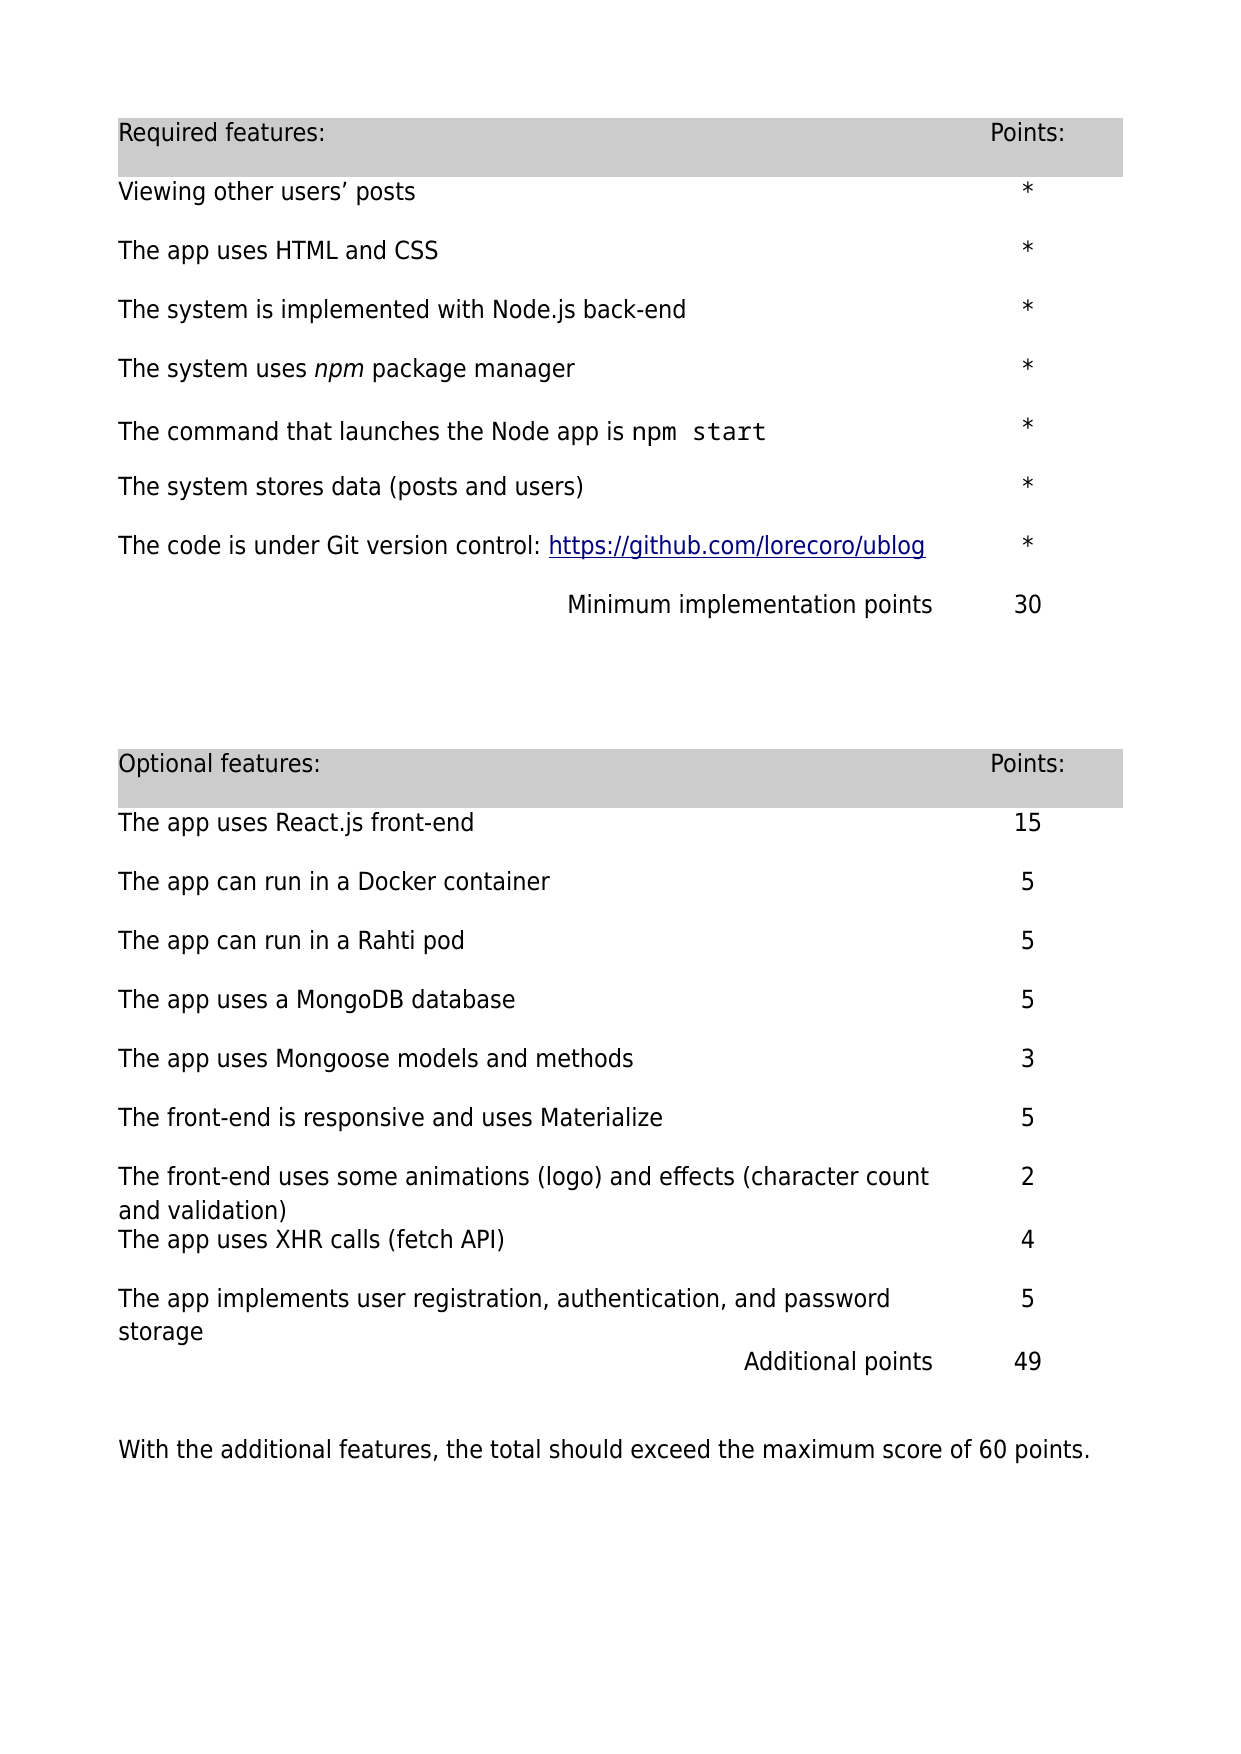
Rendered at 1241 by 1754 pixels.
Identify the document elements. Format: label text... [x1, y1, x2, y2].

table_cell Viewing other users’ posts [118, 177, 933, 236]
table_cell 5 [933, 867, 1123, 926]
table_cell * [933, 414, 1123, 472]
table_cell 49 [933, 1347, 1123, 1406]
table_cell 4 [933, 1225, 1123, 1284]
table_cell The app uses React.js front-end [118, 808, 933, 867]
table_cell The app uses HTML and CSS [118, 236, 933, 295]
table_cell The code is under Git version control: https://github.com/lorecoro/ublog [118, 532, 933, 591]
table_cell The app can run in a Docker container [118, 867, 933, 926]
table_cell The system is implemented with Node.js back-end [118, 295, 933, 354]
table_header Optional features: [118, 749, 933, 808]
table_cell 30 [933, 591, 1123, 650]
table_cell 5 [933, 1284, 1123, 1347]
table_cell The app implements user registration, authentication, and password storage [118, 1284, 933, 1347]
table_cell The app uses a MongoDB database [118, 985, 933, 1044]
table_cell Additional points [118, 1347, 933, 1406]
table_cell * [933, 236, 1123, 295]
table_cell 2 [933, 1162, 1123, 1225]
table_cell * [933, 177, 1123, 236]
table_cell 15 [933, 808, 1123, 867]
table_cell The system uses npm package manager [118, 354, 933, 413]
table_cell 3 [933, 1044, 1123, 1103]
table_cell The system stores data (posts and users) [118, 473, 933, 532]
table_header Required features: [118, 118, 933, 177]
table_cell The front-end is responsive and uses Materialize [118, 1103, 933, 1162]
table_cell 5 [933, 985, 1123, 1044]
table_cell 5 [933, 1103, 1123, 1162]
table_header Points: [933, 749, 1123, 808]
table_header Points: [933, 118, 1123, 177]
table_cell 5 [933, 926, 1123, 985]
table_cell * [933, 295, 1123, 354]
table_cell The app uses XHR calls (fetch API) [118, 1225, 933, 1284]
table_cell The app uses Mongoose models and methods [118, 1044, 933, 1103]
table_cell * [933, 354, 1123, 413]
table_cell The front-end uses some animations (logo) and effects (character count and validation) [118, 1162, 933, 1225]
text With the additional features, the total should exceed the maximum score of 60 points. [118, 1435, 1122, 1464]
table_cell * [933, 532, 1123, 591]
table_cell Minimum implementation points [118, 591, 933, 650]
table_cell * [933, 473, 1123, 532]
table_cell The app can run in a Rahti pod [118, 926, 933, 985]
table_cell The command that launches the Node app is npm start [118, 414, 933, 472]
